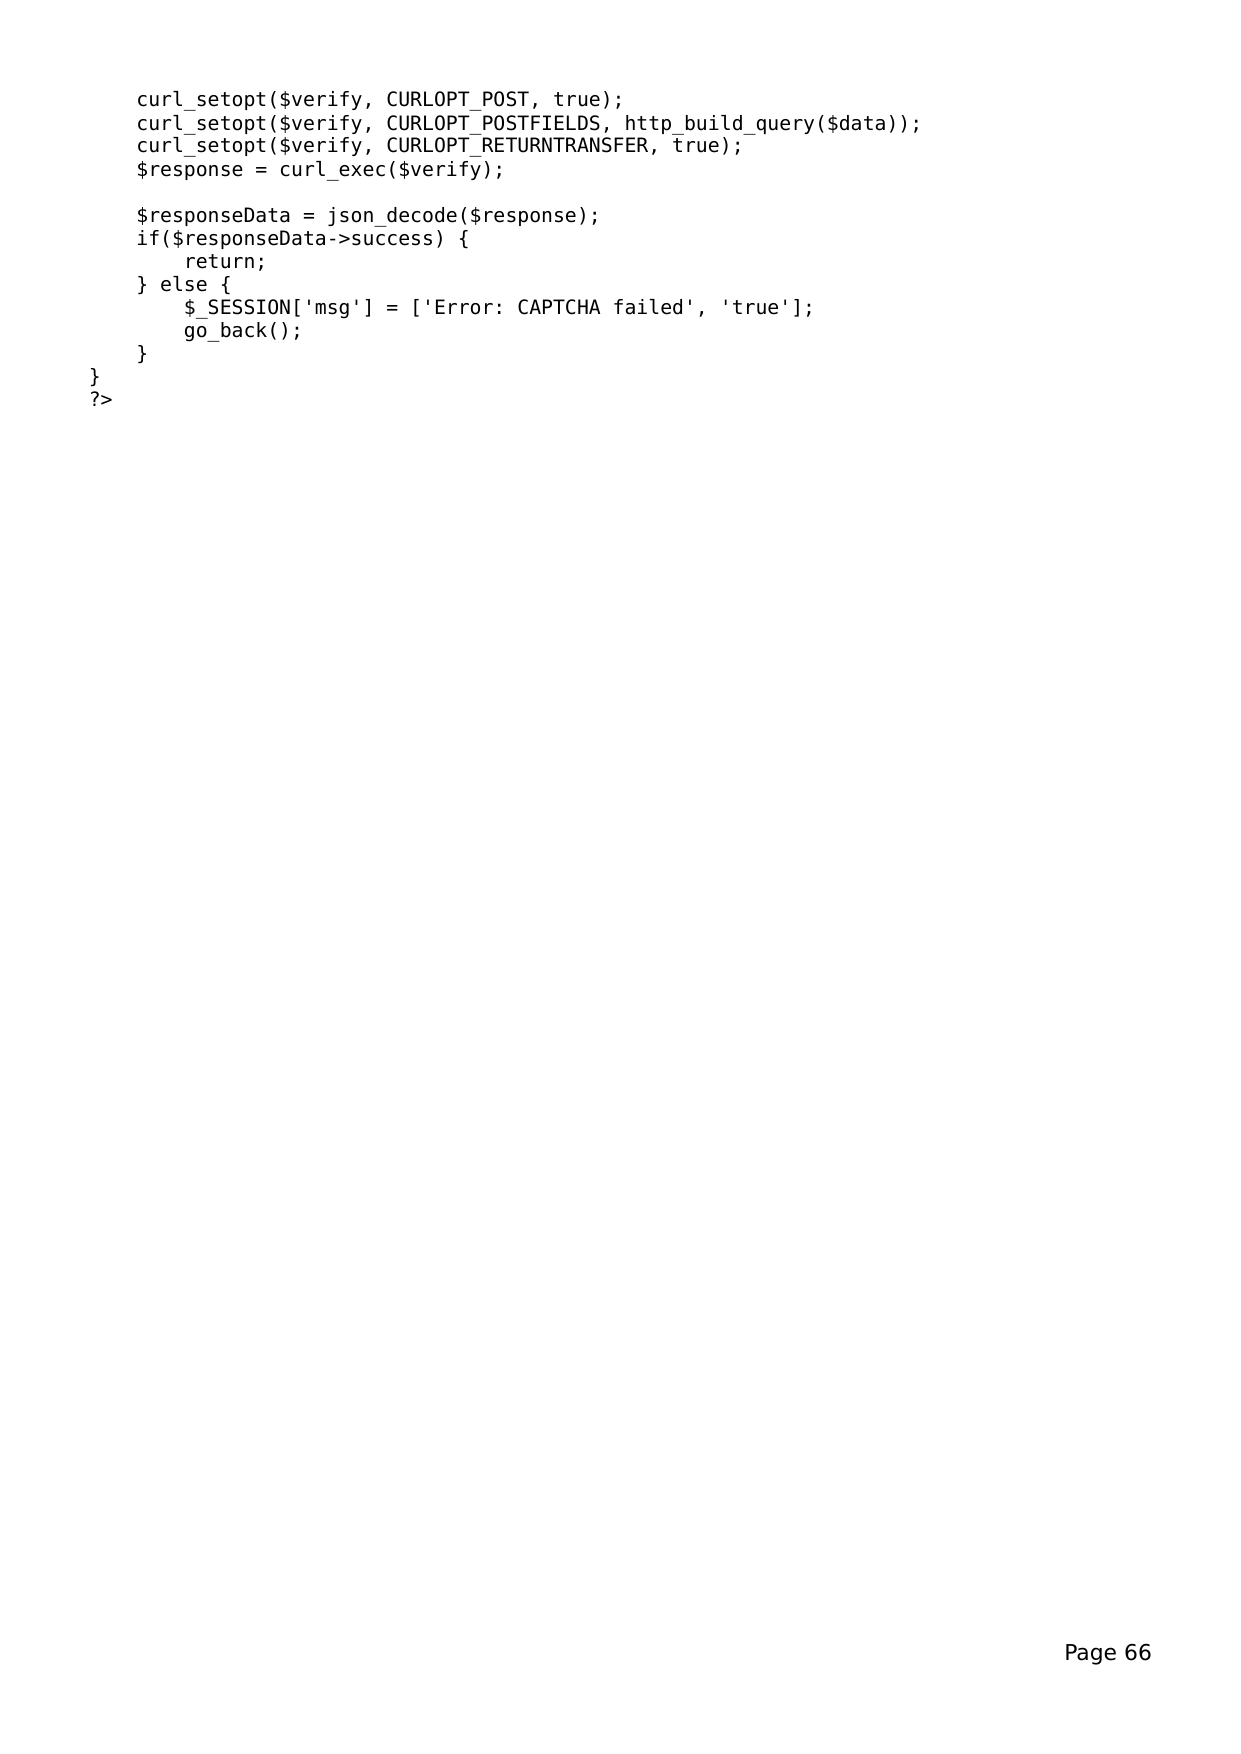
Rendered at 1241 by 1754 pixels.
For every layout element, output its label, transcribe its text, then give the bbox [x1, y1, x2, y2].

text curl_setopt($verify, CURLOPT_POST, true); [88, 88, 1152, 112]
text } [88, 365, 1152, 388]
text $response = curl_exec($verify); [88, 158, 1152, 181]
text $responseData = json_decode($response); [88, 204, 1152, 227]
text ?> [88, 388, 1152, 411]
text return; [88, 250, 1152, 273]
text curl_setopt($verify, CURLOPT_POSTFIELDS, http_build_query($data)); [88, 112, 1152, 134]
text if($responseData->success) { [88, 227, 1152, 250]
text curl_setopt($verify, CURLOPT_RETURNTRANSFER, true); [88, 134, 1152, 158]
text } [88, 342, 1152, 365]
text } else { [88, 273, 1152, 296]
text go_back(); [88, 319, 1152, 342]
text $_SESSION['msg'] = ['Error: CAPTCHA failed', 'true']; [88, 296, 1152, 319]
